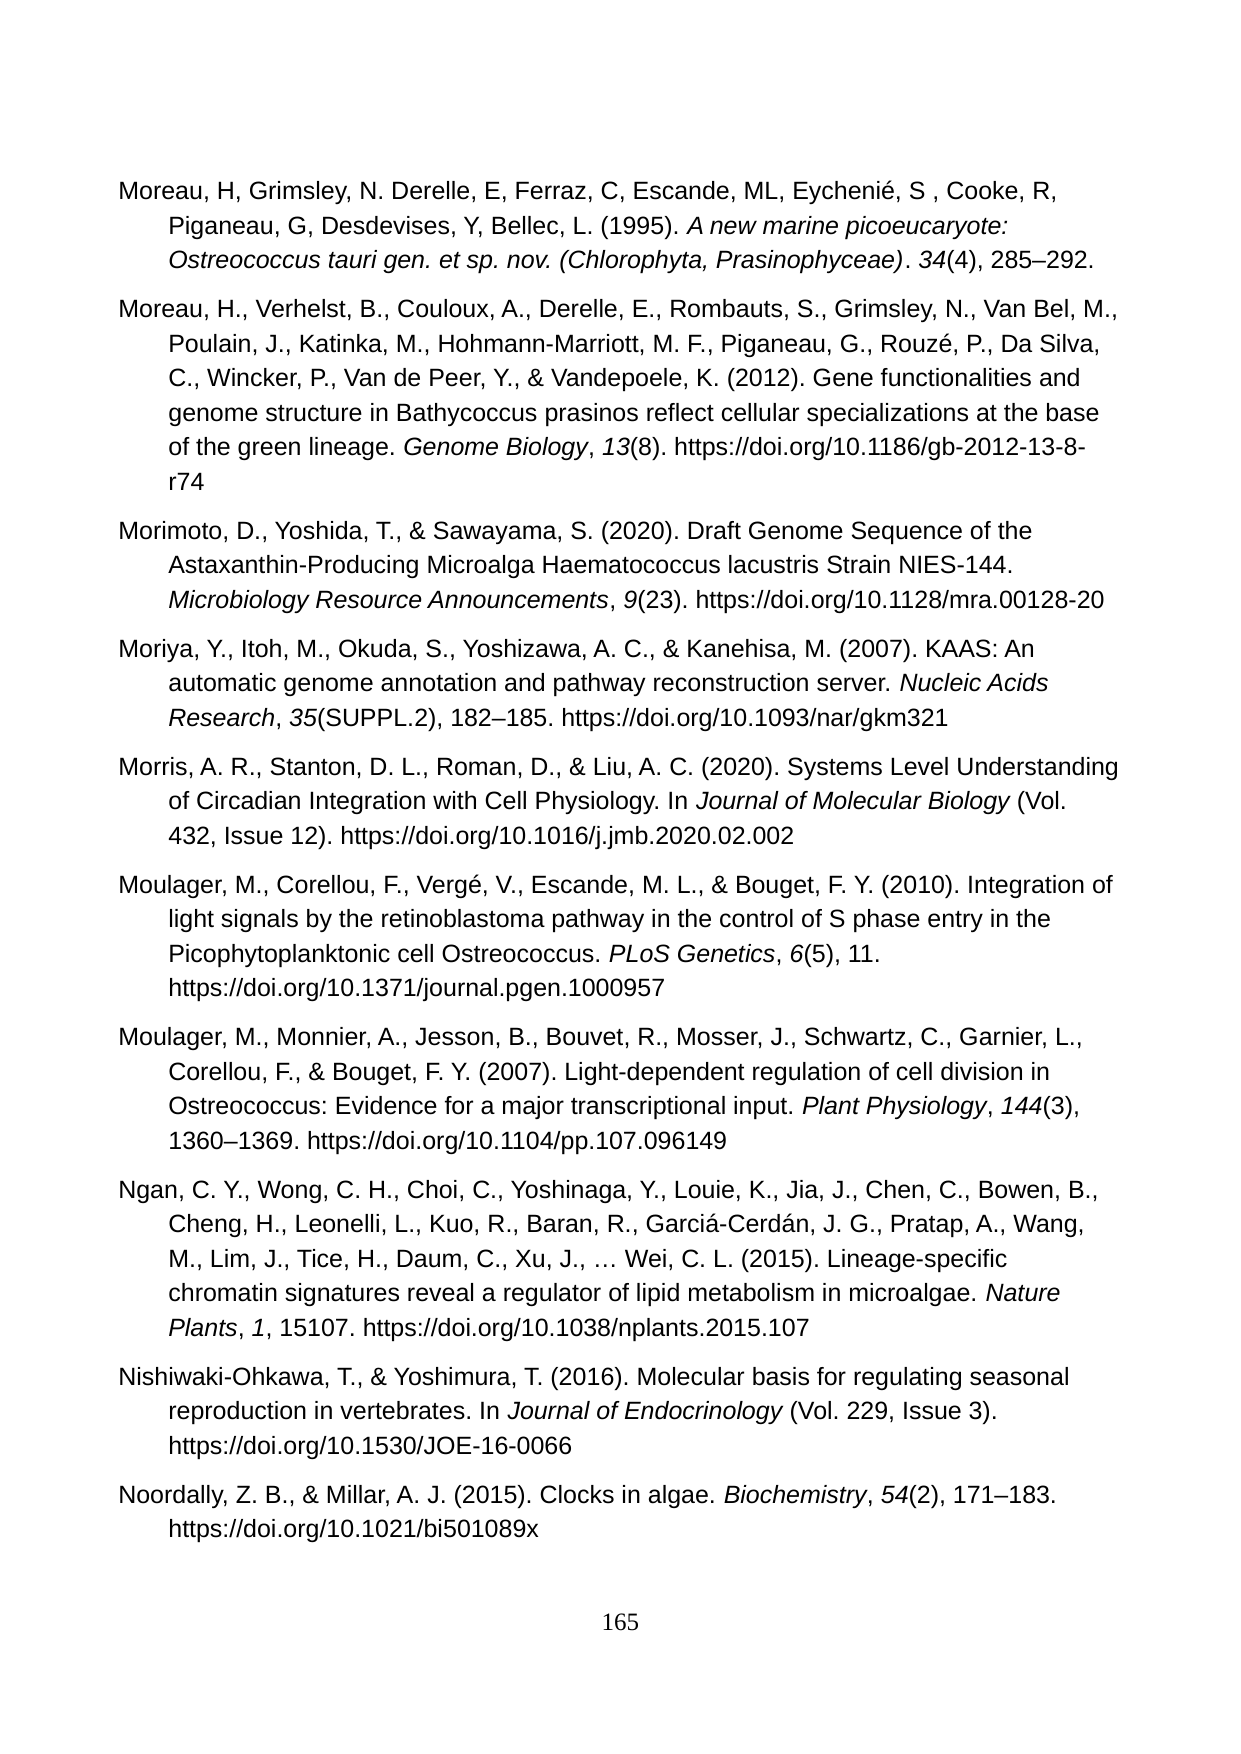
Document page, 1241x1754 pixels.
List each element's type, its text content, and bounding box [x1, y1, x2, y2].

text Moreau, H., Verhelst, B., Couloux, A., Derelle, E., Rombauts, S., Grimsley, N., Van Bel, M., Poulain, J., Katinka, M., Hohmann-Marriott, M. F., Piganeau, G., Rouzé, P., Da Silva, C., Wincker, P., Van de Peer, Y., & Vandepoele, K. (2012). Gene functionalities and genome structure in Bathycoccus prasinos reflect cellular specializations at the base of the green lineage. Genome Biology, 13(8). https://doi.org/10.1186/gb-2012-13-8-r74 [118, 294, 1122, 496]
text Ngan, C. Y., Wong, C. H., Choi, C., Yoshinaga, Y., Louie, K., Jia, J., Chen, C., Bowen, B., Cheng, H., Leonelli, L., Kuo, R., Baran, R., Garciá-Cerdán, J. G., Pratap, A., Wang, M., Lim, J., Tice, H., Daum, C., Xu, J., … Wei, C. L. (2015). Lineage-specific chromatin signatures reveal a regulator of lipid metabolism in microalgae. Nature Plants, 1, 15107. https://doi.org/10.1038/nplants.2015.107 [118, 1175, 1122, 1342]
text Moreau, H, Grimsley, N. Derelle, E, Ferraz, C, Escande, ML, Eychenié, S , Cooke, R, Piganeau, G, Desdevises, Y, Bellec, L. (1995). A new marine picoeucaryote: Ostreococcus tauri gen. et sp. nov. (Chlorophyta, Prasinophyceae). 34(4), 285–292. [118, 176, 1122, 274]
text Morris, A. R., Stanton, D. L., Roman, D., & Liu, A. C. (2020). Systems Level Understanding of Circadian Integration with Cell Physiology. In Journal of Molecular Biology (Vol. 432, Issue 12). https://doi.org/10.1016/j.jmb.2020.02.002 [118, 752, 1122, 849]
text Noordally, Z. B., & Millar, A. J. (2015). Clocks in algae. Biochemistry, 54(2), 171–183. https://doi.org/10.1021/bi501089x [118, 1480, 1122, 1543]
text Morimoto, D., Yoshida, T., & Sawayama, S. (2020). Draft Genome Sequence of the Astaxanthin-Producing Microalga Haematococcus lacustris Strain NIES-144. Microbiology Resource Announcements, 9(23). https://doi.org/10.1128/mra.00128-20 [118, 516, 1122, 613]
text Moulager, M., Corellou, F., Vergé, V., Escande, M. L., & Bouget, F. Y. (2010). Integration of light signals by the retinoblastoma pathway in the control of S phase entry in the Picophytoplanktonic cell Ostreococcus. PLoS Genetics, 6(5), 11. https://doi.org/10.1371/journal.pgen.1000957 [118, 870, 1122, 1002]
text Moulager, M., Monnier, A., Jesson, B., Bouvet, R., Mosser, J., Schwartz, C., Garnier, L., Corellou, F., & Bouget, F. Y. (2007). Light-dependent regulation of cell division in Ostreococcus: Evidence for a major transcriptional input. Plant Physiology, 144(3), 1360–1369. https://doi.org/10.1104/pp.107.096149 [118, 1022, 1122, 1154]
text Moriya, Y., Itoh, M., Okuda, S., Yoshizawa, A. C., & Kanehisa, M. (2007). KAAS: An automatic genome annotation and pathway reconstruction server. Nucleic Acids Research, 35(SUPPL.2), 182–185. https://doi.org/10.1093/nar/gkm321 [118, 634, 1122, 732]
text Nishiwaki-Ohkawa, T., & Yoshimura, T. (2016). Molecular basis for regulating seasonal reproduction in vertebrates. In Journal of Endocrinology (Vol. 229, Issue 3). https://doi.org/10.1530/JOE-16-0066 [118, 1362, 1122, 1459]
